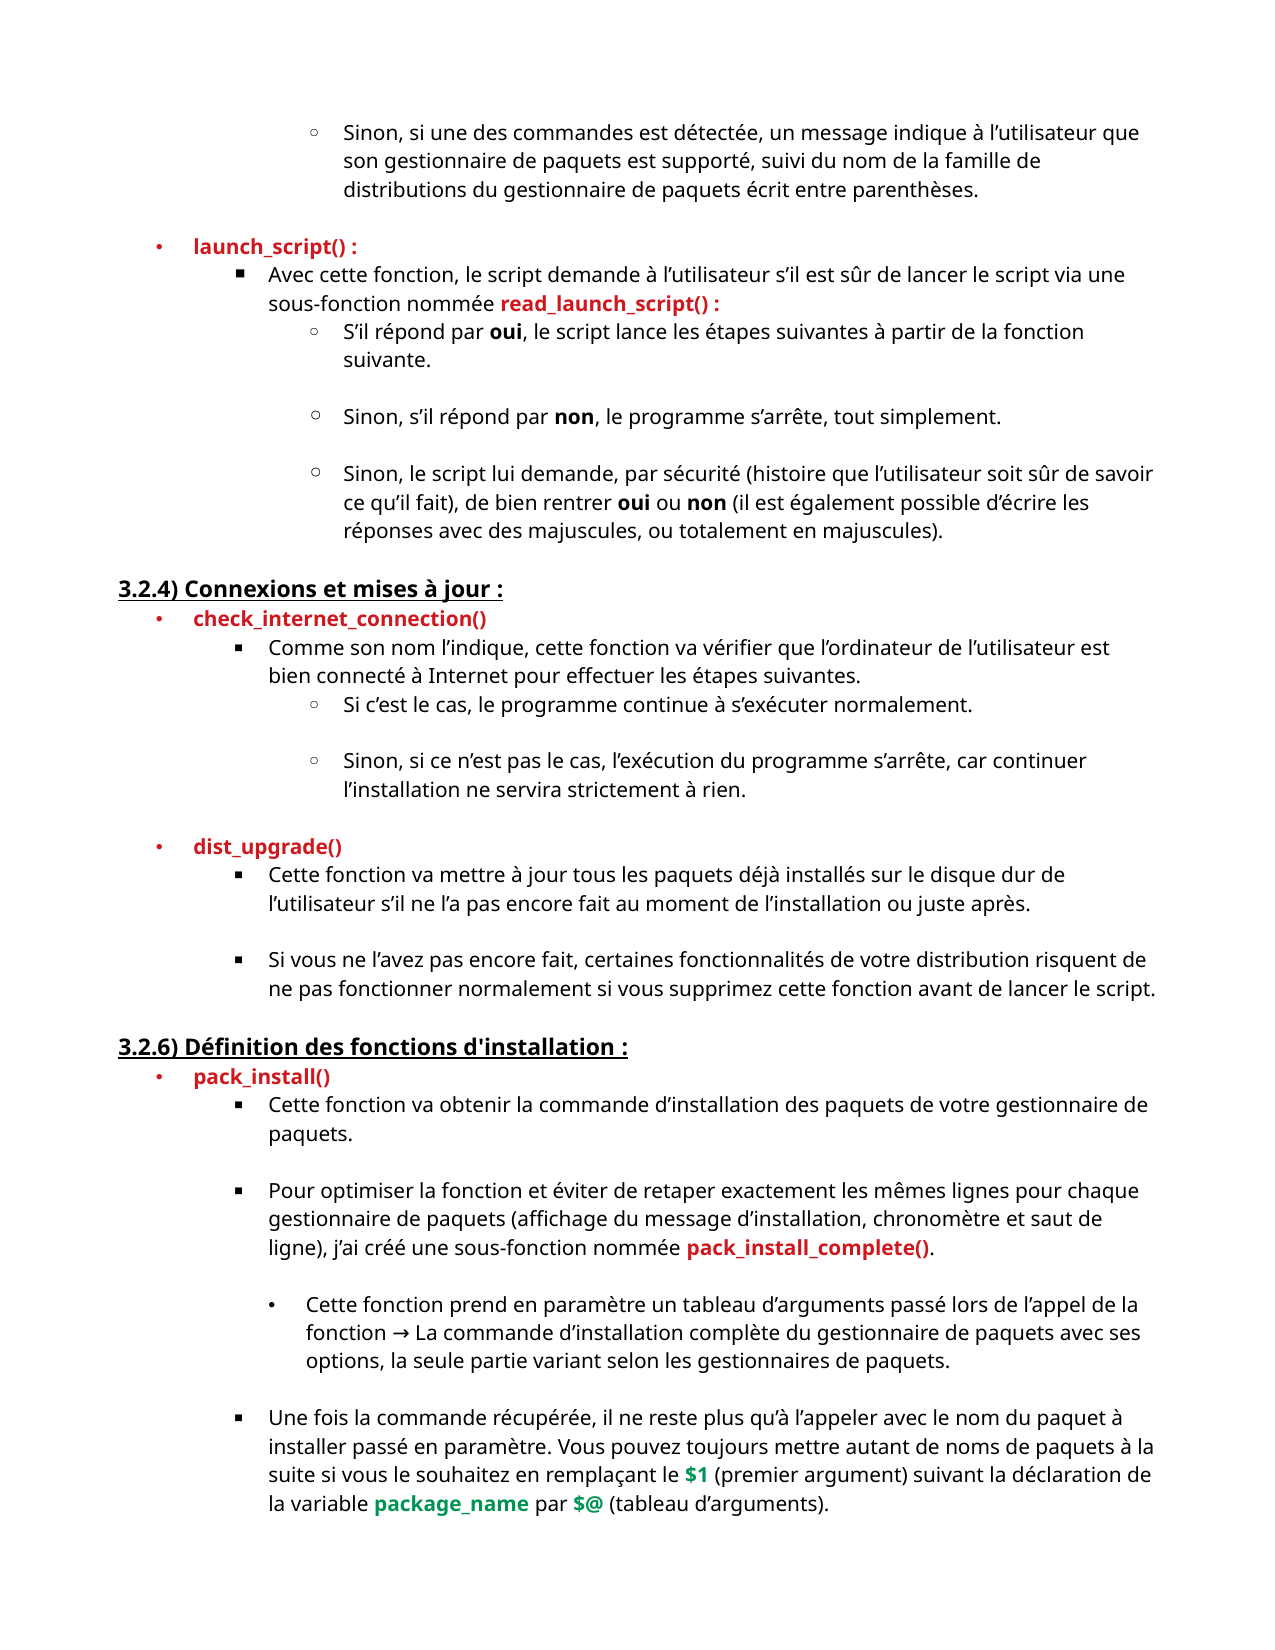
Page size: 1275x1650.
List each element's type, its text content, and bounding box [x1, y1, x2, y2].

list Avec cette fonction, le script demande à l’utilisateur s’il est sûr de lancer le script via une sous-fonction nommée read_launch_script() : [231, 260, 1157, 317]
list pack_install() [156, 1062, 1157, 1091]
list Une fois la commande récupérée, il ne reste plus qu’à l’appeler avec le nom du paquet à installer passé en paramètre. Vous pouvez toujours mettre autant de noms de paquets à la suite si vous le souhaitez en remplaçant le $1 (premier argument) suivant la déclaration de la variable package_name par $@ (tableau d’arguments). [231, 1403, 1157, 1517]
list Si vous ne l’avez pas encore fait, certaines fonctionnalités de votre distribution risquent de ne pas fonctionner normalement si vous supprimez cette fonction avant de lancer le script. [231, 946, 1157, 1002]
list S’il répond par oui, le script lance les étapes suivantes à partir de la fonction suivante. [306, 317, 1157, 374]
list Cette fonction prend en paramètre un tableau d’arguments passé lors de l’appel de la fonction → La commande d’installation complète du gestionnaire de paquets avec ses options, la seule partie variant selon les gestionnaires de paquets. [268, 1290, 1157, 1375]
list Cette fonction va obtenir la commande d’installation des paquets de votre gestionnaire de paquets. [231, 1091, 1157, 1147]
list Pour optimiser la fonction et éviter de retaper exactement les mêmes lignes pour chaque gestionnaire de paquets (affichage du message d’installation, chronomètre et saut de ligne), j’ai créé une sous-fonction nommée pack_install_complete(). [231, 1176, 1157, 1261]
list Si c’est le cas, le programme continue à s’exécuter normalement. [306, 690, 1157, 718]
list launch_script() : [156, 232, 1157, 260]
list Sinon, s’il répond par non, le programme s’arrête, tout simplement. [306, 402, 1157, 431]
list check_internet_connection() [156, 604, 1157, 633]
list Sinon, si ce n’est pas le cas, l’exécution du programme s’arrête, car continuer l’installation ne servira strictement à rien. [306, 747, 1157, 803]
list Comme son nom l’indique, cette fonction va vérifier que l’ordinateur de l’utilisateur est bien connecté à Internet pour effectuer les étapes suivantes. [231, 633, 1157, 690]
list Cette fonction va mettre à jour tous les paquets déjà installés sur le disque dur de l’utilisateur s’il ne l’a pas encore fait au moment de l’installation ou juste après. [231, 860, 1157, 917]
list Sinon, le script lui demande, par sécurité (histoire que l’utilisateur soit sûr de savoir ce qu’il fait), de bien rentrer oui ou non (il est également possible d’écrire les réponses avec des majuscules, ou totalement en majuscules). [306, 459, 1157, 545]
text 3.2.6) Définition des fonctions d'installation : [118, 1031, 1157, 1062]
list dist_upgrade() [156, 832, 1157, 860]
list Sinon, si une des commandes est détectée, un message indique à l’utilisateur que son gestionnaire de paquets est supporté, suivi du nom de la famille de distributions du gestionnaire de paquets écrit entre parenthèses. [306, 118, 1157, 203]
text 3.2.4) Connexions et mises à jour : [118, 573, 1157, 604]
